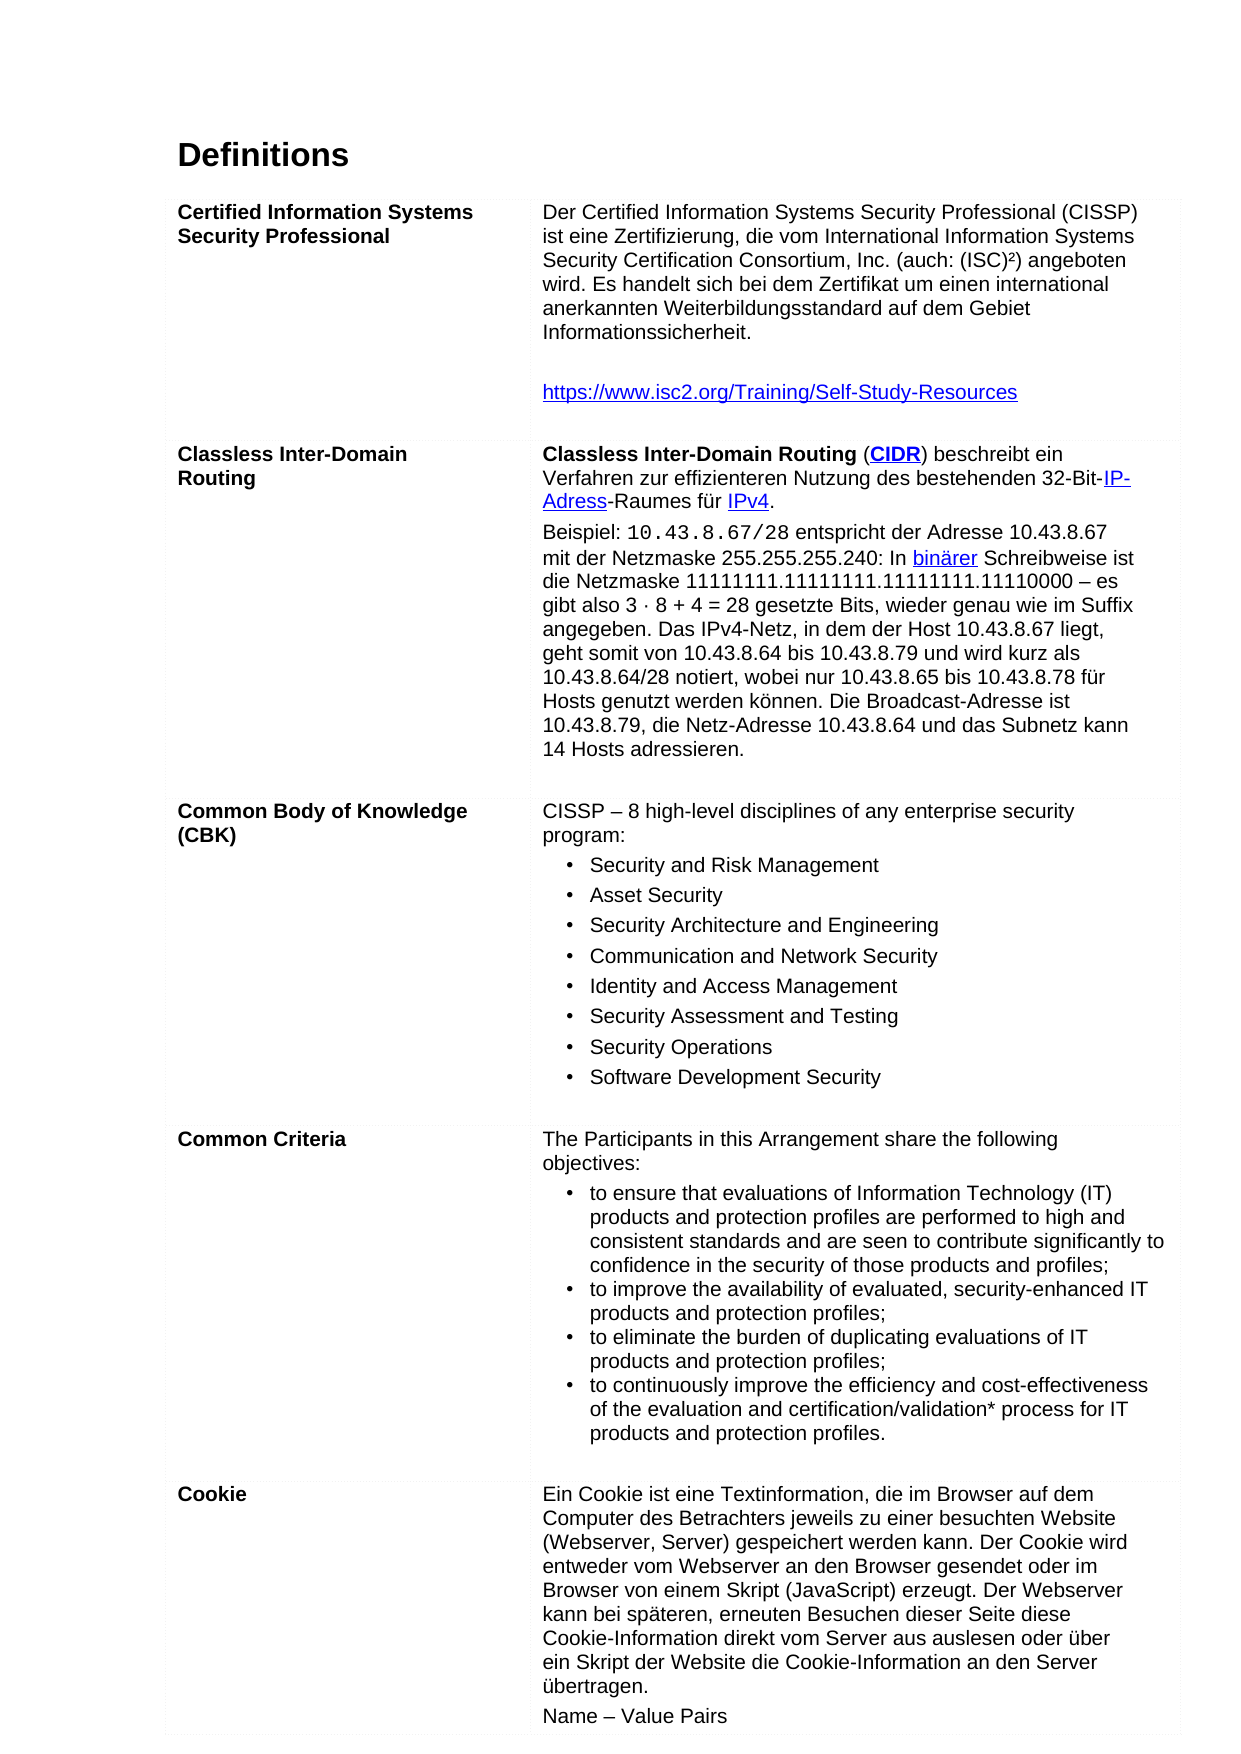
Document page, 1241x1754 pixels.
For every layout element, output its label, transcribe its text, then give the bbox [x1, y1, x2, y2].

table_header Certified Information Systems Security Professional [165, 199, 531, 440]
table_cell Cookie [165, 1481, 531, 1734]
table_header Der Certified Information Systems Security Professional (CISSP) ist eine Zertifizierung, die vom International Information Systems Security Certification Consortium, Inc. (auch: (ISC)²) angeboten wird. Es handelt sich bei dem Zertifikat um einen international anerkannten Weiterbildungsstandard auf dem Gebiet Informationssicherheit. https://www.isc2.org/Training/Self-Study-Resources [531, 199, 1181, 440]
table_cell Ein Cookie ist eine Textinformation, die im Browser auf dem Computer des Betrachters jeweils zu einer besuchten Website (Webserver, Server) gespeichert werden kann. Der Cookie wird entweder vom Webserver an den Browser gesendet oder im Browser von einem Skript (JavaScript) erzeugt. Der Webserver kann bei späteren, erneuten Besuchen dieser Seite diese Cookie-Information direkt vom Server aus auslesen oder über ein Skript der Website die Cookie-Information an den Server übertragen. Name – Value Pairs [531, 1481, 1181, 1734]
table_cell CISSP – 8 high-level disciplines of any enterprise security program: Security and Risk Management Asset Security Security Architecture and Engineering Communication and Network Security Identity and Access Management Security Assessment and Testing Security Operations Software Development Security [531, 798, 1181, 1125]
table_cell Classless Inter-Domain Routing [165, 440, 531, 797]
subtitle Definitions [177, 135, 1122, 174]
table_cell Common Body of Knowledge (CBK) [165, 798, 531, 1125]
table_cell The Participants in this Arrangement share the following objectives: to ensure that evaluations of Information Technology (IT) products and protection profiles are performed to high and consistent standards and are seen to contribute significantly to confidence in the security of those products and profiles; to improve the availability of evaluated, security-enhanced IT products and protection profiles; to eliminate the burden of duplicating evaluations of IT products and protection profiles; to continuously improve the efficiency and cost-effectiveness of the evaluation and certification/validation* process for IT products and protection profiles. [531, 1125, 1181, 1481]
table_cell Classless Inter-Domain Routing (CIDR) beschreibt ein Verfahren zur effizienteren Nutzung des bestehenden 32-Bit-IP-Adress-Raumes für IPv4. Beispiel: 10.43.8.67/28 entspricht der Adresse 10.43.8.67 mit der Netzmaske 255.255.255.240: In binärer Schreibweise ist die Netzmaske 11111111.11111111.11111111.11110000 – es gibt also 3 · 8 + 4 = 28 gesetzte Bits, wieder genau wie im Suffix angegeben. Das IPv4-Netz, in dem der Host 10.43.8.67 liegt, geht somit von 10.43.8.64 bis 10.43.8.79 und wird kurz als 10.43.8.64/28 notiert, wobei nur 10.43.8.65 bis 10.43.8.78 für Hosts genutzt werden können. Die Broadcast-Adresse ist 10.43.8.79, die Netz-Adresse 10.43.8.64 und das Subnetz kann 14 Hosts adressieren. [531, 440, 1181, 797]
table_cell Common Criteria [165, 1125, 531, 1481]
